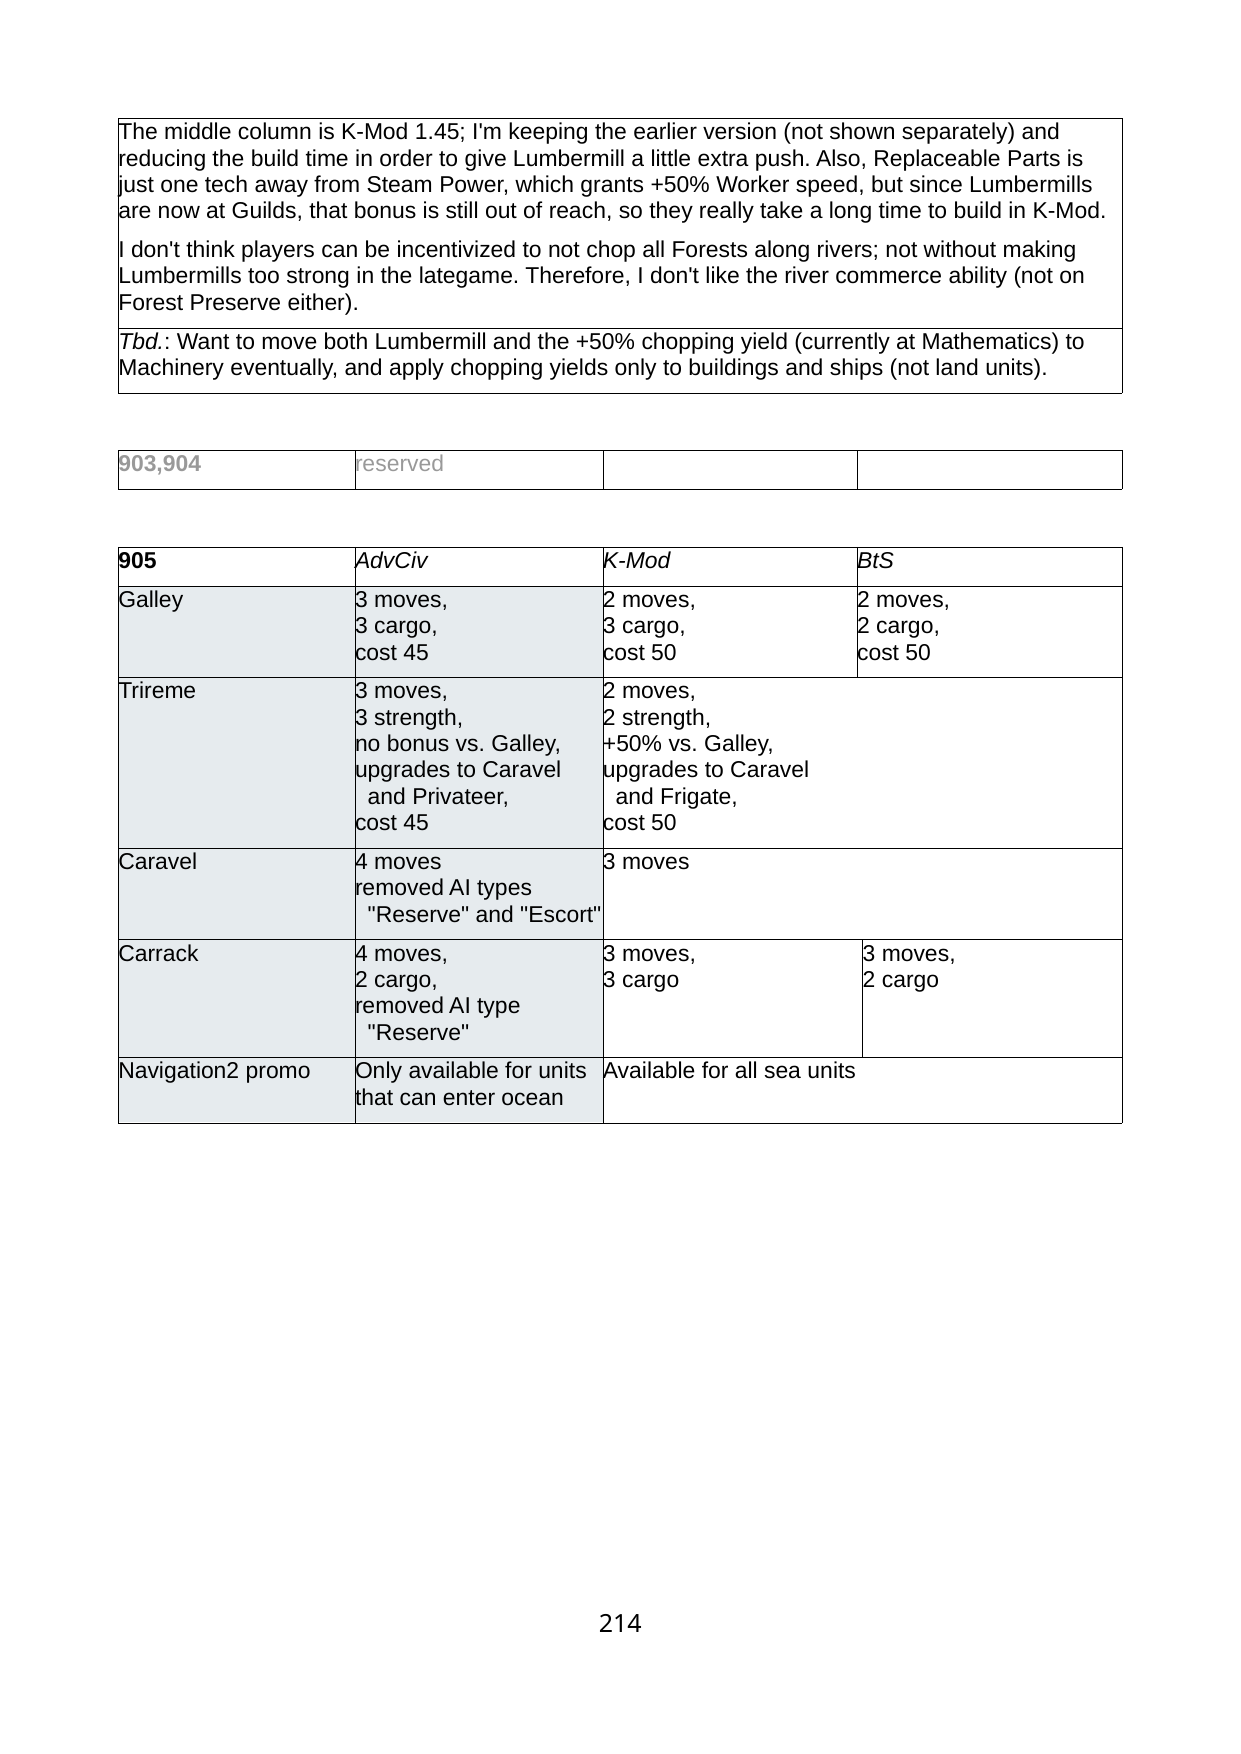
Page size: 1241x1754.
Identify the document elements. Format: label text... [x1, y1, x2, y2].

table_cell 4 moves removed AI types "Reserve" and "Escort" [356, 849, 603, 939]
table_cell Trireme [119, 678, 355, 848]
table_cell 3 moves [604, 849, 1122, 939]
table_header K-Mod [604, 548, 857, 586]
table_header [604, 451, 857, 489]
table_cell 3 moves, 3 strength, no bonus vs. Galley, upgrades to Caravel and Privateer, cost 45 [356, 678, 603, 848]
table_cell The middle column is K-Mod 1.45; I'm keeping the earlier version (not shown separately) and reducing the build time in order to give Lumbermill a little extra push. Also, Replaceable Parts is just one tech away from Steam Power, which grants +50% Worker speed, but since Lumbermills are now at Guilds, that bonus is still out of reach, so they really take a long time to build in K-Mod. I don't think players can be incentivized to not chop all Forests along rivers; not without making Lumbermills too strong in the lategame. Therefore, I don't like the river commerce ability (not on Forest Preserve either). [119, 119, 1122, 327]
table_header reserved [356, 451, 603, 489]
table_header [858, 451, 1122, 489]
table_header AdvCiv [356, 548, 603, 586]
table_cell Galley [119, 587, 355, 677]
table_cell 3 moves, 3 cargo, cost 45 [356, 587, 603, 677]
table_cell 2 moves, 2 strength, +50% vs. Galley, upgrades to Caravel and Frigate, cost 50 [604, 678, 1122, 848]
table_cell Available for all sea units [604, 1058, 1122, 1122]
table_cell Caravel [119, 849, 355, 939]
table_cell 3 moves, 3 cargo [604, 940, 862, 1057]
table_header 905 [119, 548, 355, 586]
table_cell Carrack [119, 940, 355, 1057]
table_cell Tbd.: Want to move both Lumbermill and the +50% chopping yield (currently at Mathematics) to Machinery eventually, and apply chopping yields only to buildings and ships (not land units). [119, 329, 1122, 393]
table_header 903,904 [119, 451, 355, 489]
table_cell 2 moves, 2 cargo, cost 50 [858, 587, 1122, 677]
table_cell 2 moves, 3 cargo, cost 50 [604, 587, 857, 677]
table_cell Navigation2 promo [119, 1058, 355, 1122]
table_cell 4 moves, 2 cargo, removed AI type "Reserve" [356, 940, 603, 1057]
table_cell 3 moves, 2 cargo [863, 940, 1122, 1057]
table_header BtS [858, 548, 1122, 586]
table_cell Only available for units that can enter ocean [356, 1058, 603, 1122]
